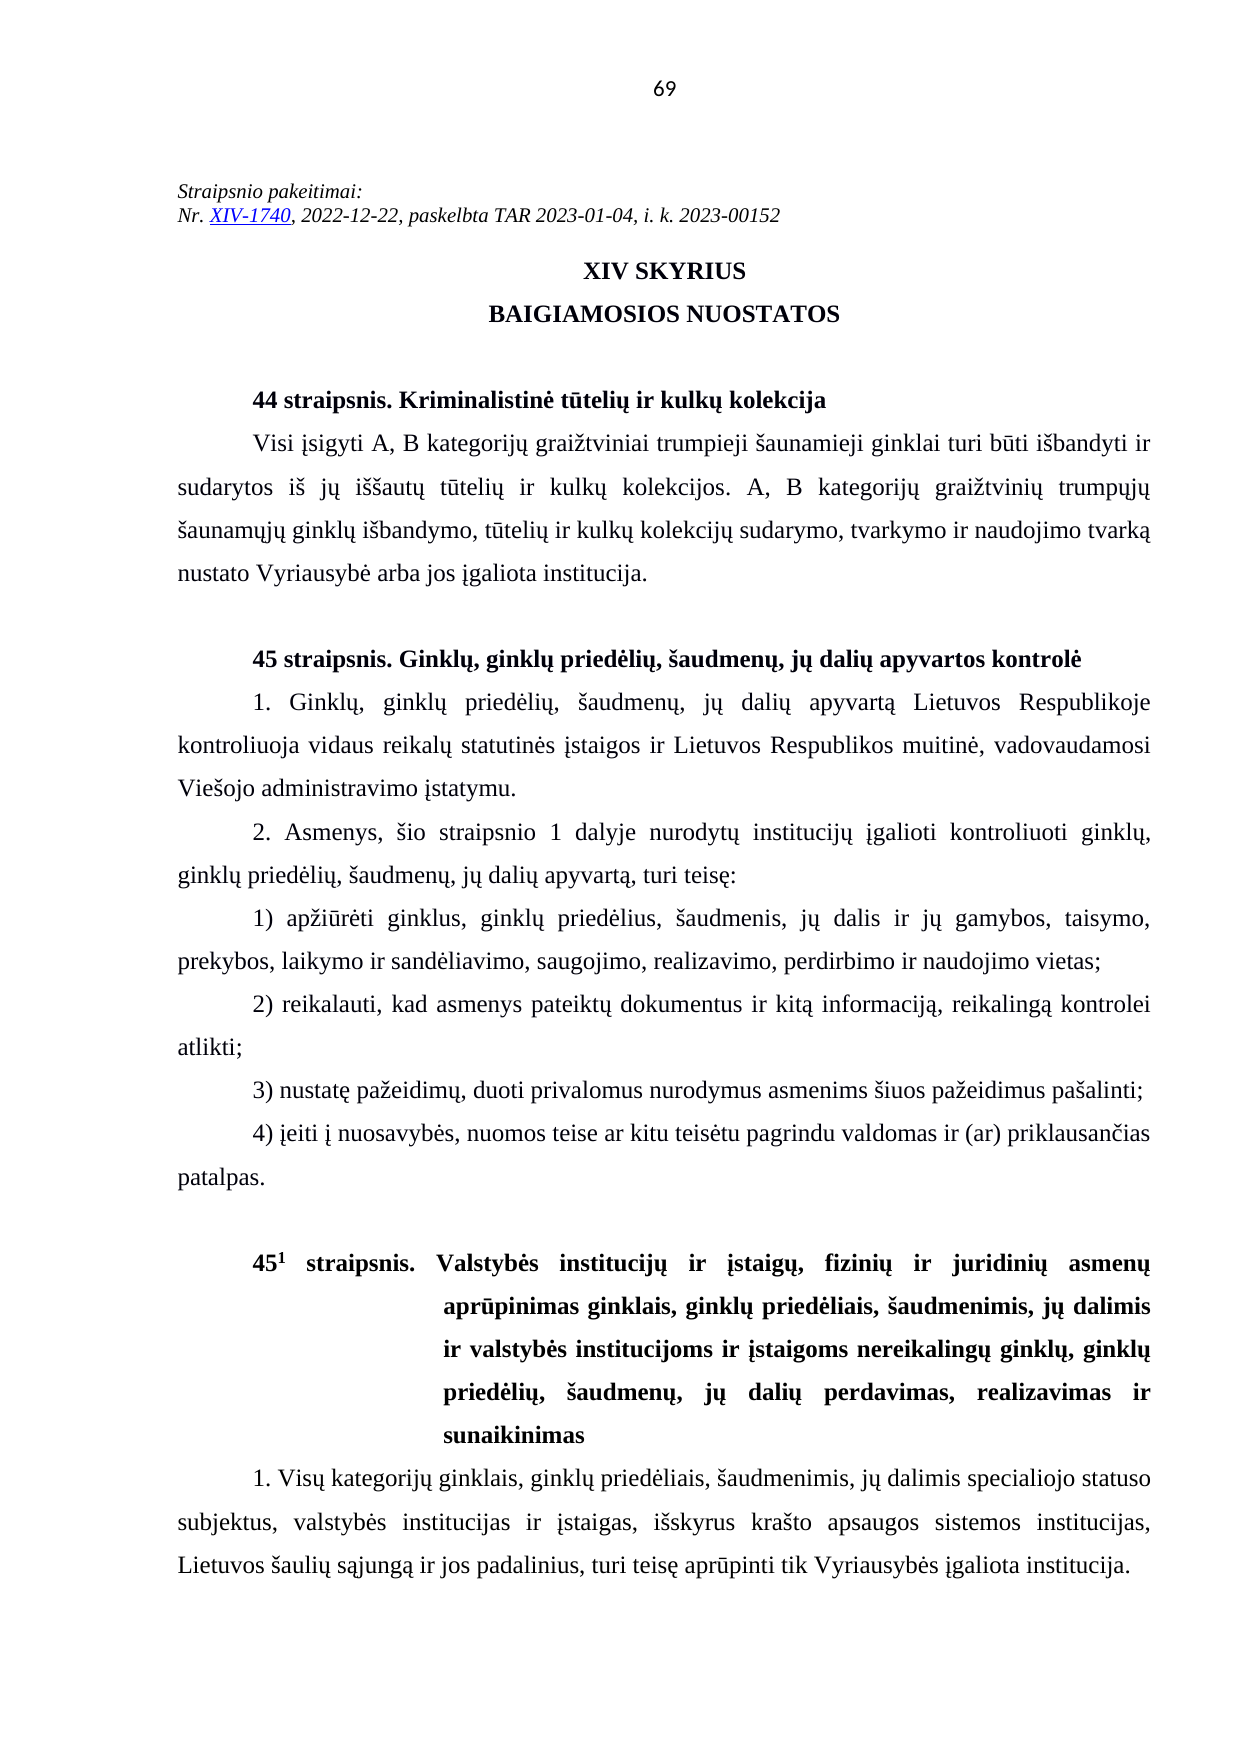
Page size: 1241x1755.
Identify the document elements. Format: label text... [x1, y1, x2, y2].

text 451 straipsnis. Valstybės institucijų ir įstaigų, fizinių ir juridinių asmenų aprūpinimas ginklais, ginklų priedėliais, šaudmenimis, jų dalimis ir valstybės institucijoms ir įstaigoms nereikalingų ginklų, ginklų priedėlių, šaudmenų, jų dalių perdavimas, realizavimas ir sunaikinimas [252, 1248, 1152, 1449]
text 2. Asmenys, šio straipsnio 1 dalyje nurodytų institucijų įgalioti kontroliuoti ginklų, ginklų priedėlių, šaudmenų, jų dalių apyvartą, turi teisę: [177, 817, 1152, 888]
text Nr. XIV-1740, 2022-12-22, paskelbta TAR 2023-01-04, i. k. 2023-00152 [177, 203, 1152, 227]
text Straipsnio pakeitimai: [177, 179, 1152, 203]
text Visi įsigyti A, B kategorijų graižtviniai trumpieji šaunamieji ginklai turi būti išbandyti ir sudarytos iš jų iššautų tūtelių ir kulkų kolekcijos. A, B kategorijų graižtvinių trumpųjų šaunamųjų ginklų išbandymo, tūtelių ir kulkų kolekcijų sudarymo, tvarkymo ir naudojimo tvarką nustato Vyriausybė arba jos įgaliota institucija. [177, 428, 1152, 587]
text XiV SKYRIUS [177, 256, 1152, 285]
text 1) apžiūrėti ginklus, ginklų priedėlius, šaudmenis, jų dalis ir jų gamybos, taisymo, prekybos, laikymo ir sandėliavimo, saugojimo, realizavimo, perdirbimo ir naudojimo vietas; [177, 903, 1152, 975]
text 2) reikalauti, kad asmenys pateiktų dokumentus ir kitą informaciją, reikalingą kontrolei atlikti; [177, 989, 1152, 1061]
text 1. Visų kategorijų ginklais, ginklų priedėliais, šaudmenimis, jų dalimis specialiojo statuso subjektus, valstybės institucijas ir įstaigas, išskyrus krašto apsaugos sistemos institucijas, Lietuvos šaulių sąjungą ir jos padalinius, turi teisę aprūpinti tik Vyriausybės įgaliota institucija. [177, 1463, 1152, 1578]
text 45 straipsnis. Ginklų, ginklų priedėlių, šaudmenų, jų dalių apyvartos kontrolė [177, 644, 1152, 673]
text 3) nustatę pažeidimų, duoti privalomus nurodymus asmenims šiuos pažeidimus pašalinti; [177, 1075, 1152, 1104]
text 1. Ginklų, ginklų priedėlių, šaudmenų, jų dalių apyvartą Lietuvos Respublikoje kontroliuoja vidaus reikalų statutinės įstaigos ir Lietuvos Respublikos muitinė, vadovaudamosi Viešojo administravimo įstatymu. [177, 687, 1152, 802]
text 44 straipsnis. Kriminalistinė tūtelių ir kulkų kolekcija [177, 385, 1152, 414]
text 4) įeiti į nuosavybės, nuomos teise ar kitu teisėtu pagrindu valdomas ir (ar) priklausančias patalpas. [177, 1118, 1152, 1190]
text BAIGIAMOSIOS NUOSTATOS [177, 299, 1152, 328]
